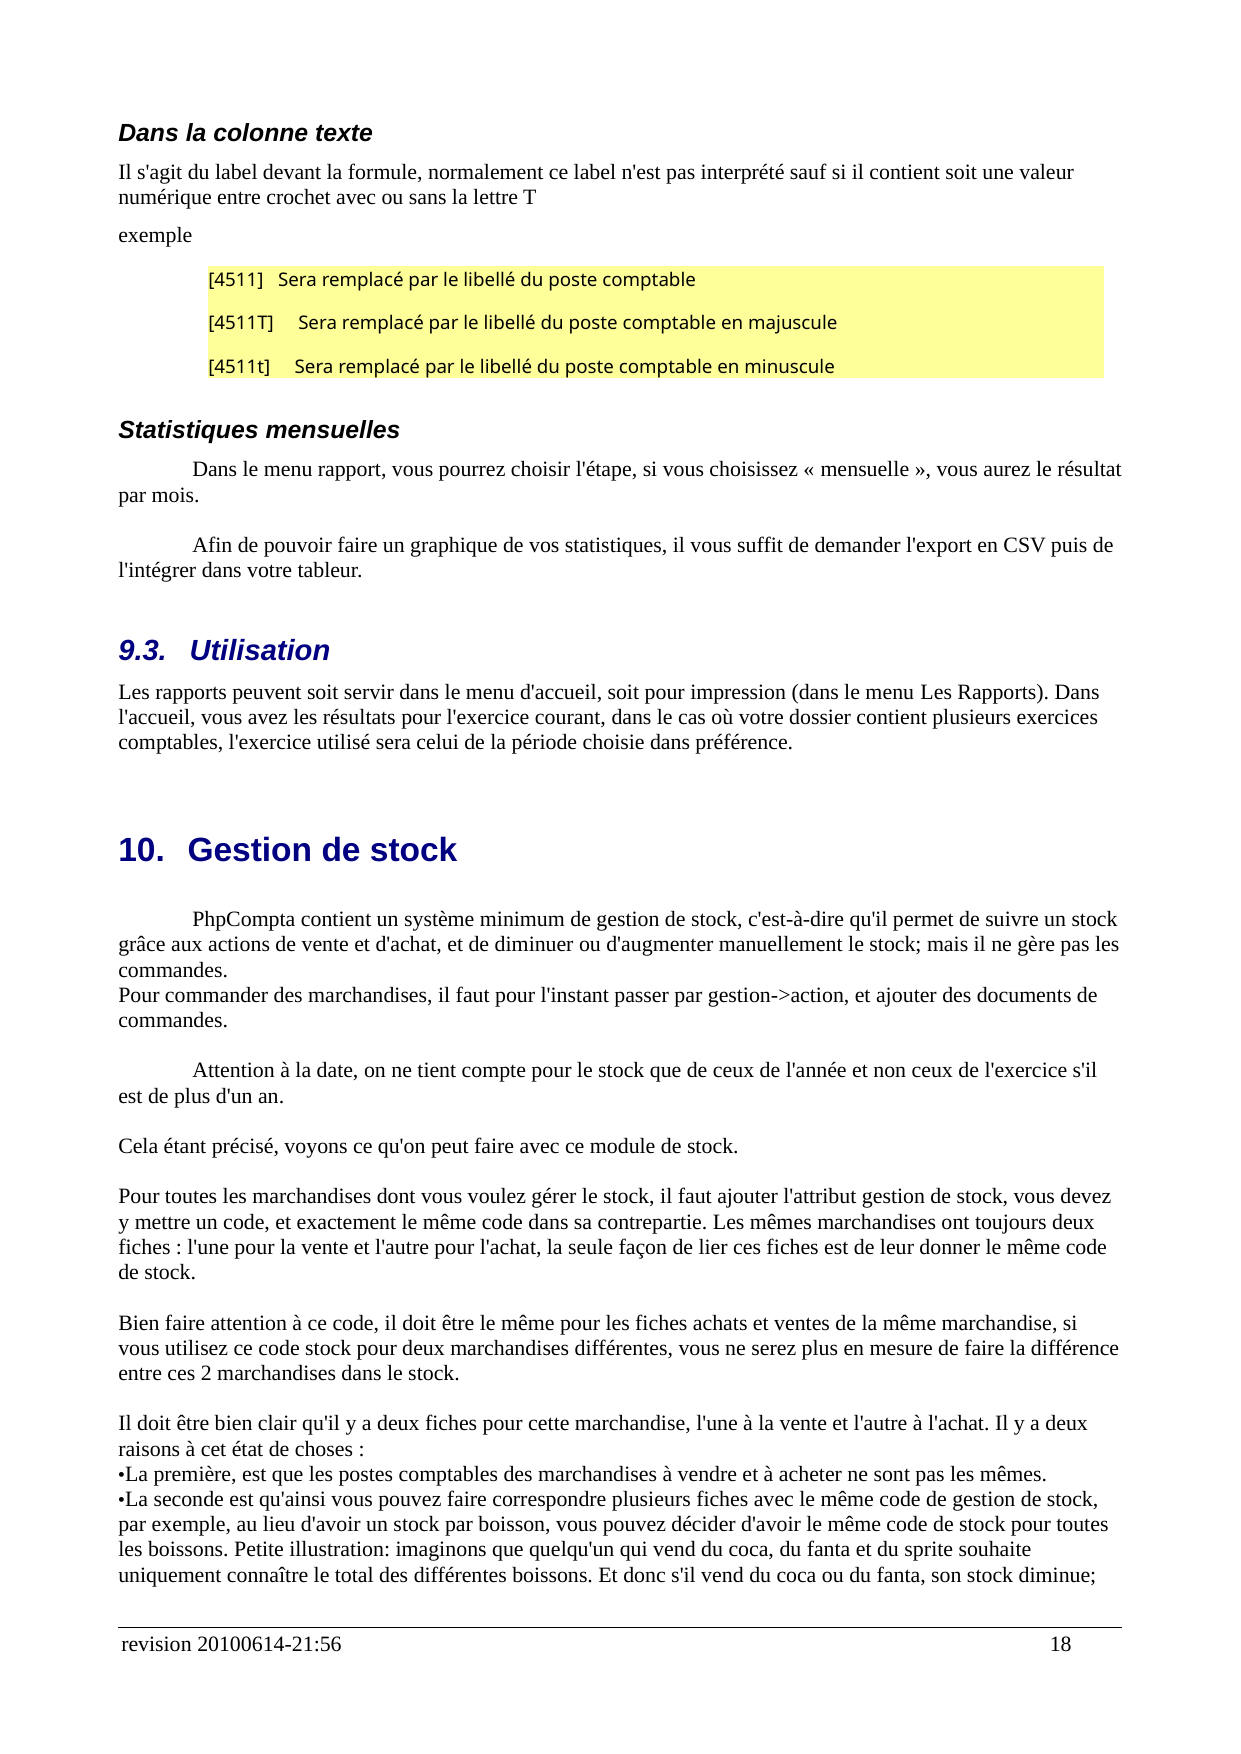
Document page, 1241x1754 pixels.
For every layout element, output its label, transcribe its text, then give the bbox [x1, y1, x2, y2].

text [4511T] Sera remplacé par le libellé du poste comptable en majuscule [208, 309, 1104, 335]
text [4511t] Sera remplacé par le libellé du poste comptable en minuscule [208, 353, 1104, 378]
text Cela étant précisé, voyons ce qu'on peut faire avec ce module de stock. [118, 1133, 1122, 1158]
subtitle Dans la colonne texte [118, 118, 1122, 147]
text Pour commander des marchandises, il faut pour l'instant passer par gestion->action, et ajouter des documents de commandes. [118, 982, 1122, 1032]
subtitle Statistiques mensuelles [118, 415, 1122, 444]
text Dans le menu rapport, vous pourrez choisir l'étape, si vous choisissez « mensuelle », vous aurez le résultat par mois. [118, 456, 1122, 507]
text Il s'agit du label devant la formule, normalement ce label n'est pas interprété sauf si il contient soit une valeur numérique entre crochet avec ou sans la lettre T [118, 159, 1122, 209]
text exemple [118, 222, 1122, 247]
text [4511] Sera remplacé par le libellé du poste comptable [208, 266, 1104, 291]
text Bien faire attention à ce code, il doit être le même pour les fiches achats et ventes de la même marchandise, si vous utilisez ce code stock pour deux marchandises différentes, vous ne serez plus en mesure de faire la différence entre ces 2 marchandises dans le stock. [118, 1309, 1122, 1385]
subtitle Utilisation [118, 633, 1122, 666]
text Afin de pouvoir faire un graphique de vos statistiques, il vous suffit de demander l'export en CSV puis de l'intégrer dans votre tableur. [118, 532, 1122, 582]
subtitle Gestion de stock [118, 830, 1122, 868]
list La première, est que les postes comptables des marchandises à vendre et à acheter ne sont pas les mêmes. [118, 1461, 1122, 1486]
text Pour toutes les marchandises dont vous voulez gérer le stock, il faut ajouter l'attribut gestion de stock, vous devez y mettre un code, et exactement le même code dans sa contrepartie. Les mêmes marchandises ont toujours deux fiches : l'une pour la vente et l'autre pour l'achat, la seule façon de lier ces fiches est de leur donner le même code de stock. [118, 1183, 1122, 1284]
text Attention à la date, on ne tient compte pour le stock que de ceux de l'année et non ceux de l'exercice s'il est de plus d'un an. [118, 1057, 1122, 1108]
text Il doit être bien clair qu'il y a deux fiches pour cette marchandise, l'une à la vente et l'autre à l'achat. Il y a deux raisons à cet état de choses : [118, 1410, 1122, 1461]
list La seconde est qu'ainsi vous pouvez faire correspondre plusieurs fiches avec le même code de gestion de stock, par exemple, au lieu d'avoir un stock par boisson, vous pouvez décider d'avoir le même code de stock pour toutes les boissons. Petite illustration: imaginons que quelqu'un qui vend du coca, du fanta et du sprite souhaite uniquement connaître le total des différentes boissons. Et donc s'il vend du coca ou du fanta, son stock diminue; [118, 1486, 1122, 1587]
text PhpCompta contient un système minimum de gestion de stock, c'est-à-dire qu'il permet de suivre un stock grâce aux actions de vente et d'achat, et de diminuer ou d'augmenter manuellement le stock; mais il ne gère pas les commandes. [118, 906, 1122, 982]
text Les rapports peuvent soit servir dans le menu d'accueil, soit pour impression (dans le menu Les Rapports). Dans l'accueil, vous avez les résultats pour l'exercice courant, dans le cas où votre dossier contient plusieurs exercices comptables, l'exercice utilisé sera celui de la période choisie dans préférence. [118, 679, 1122, 754]
